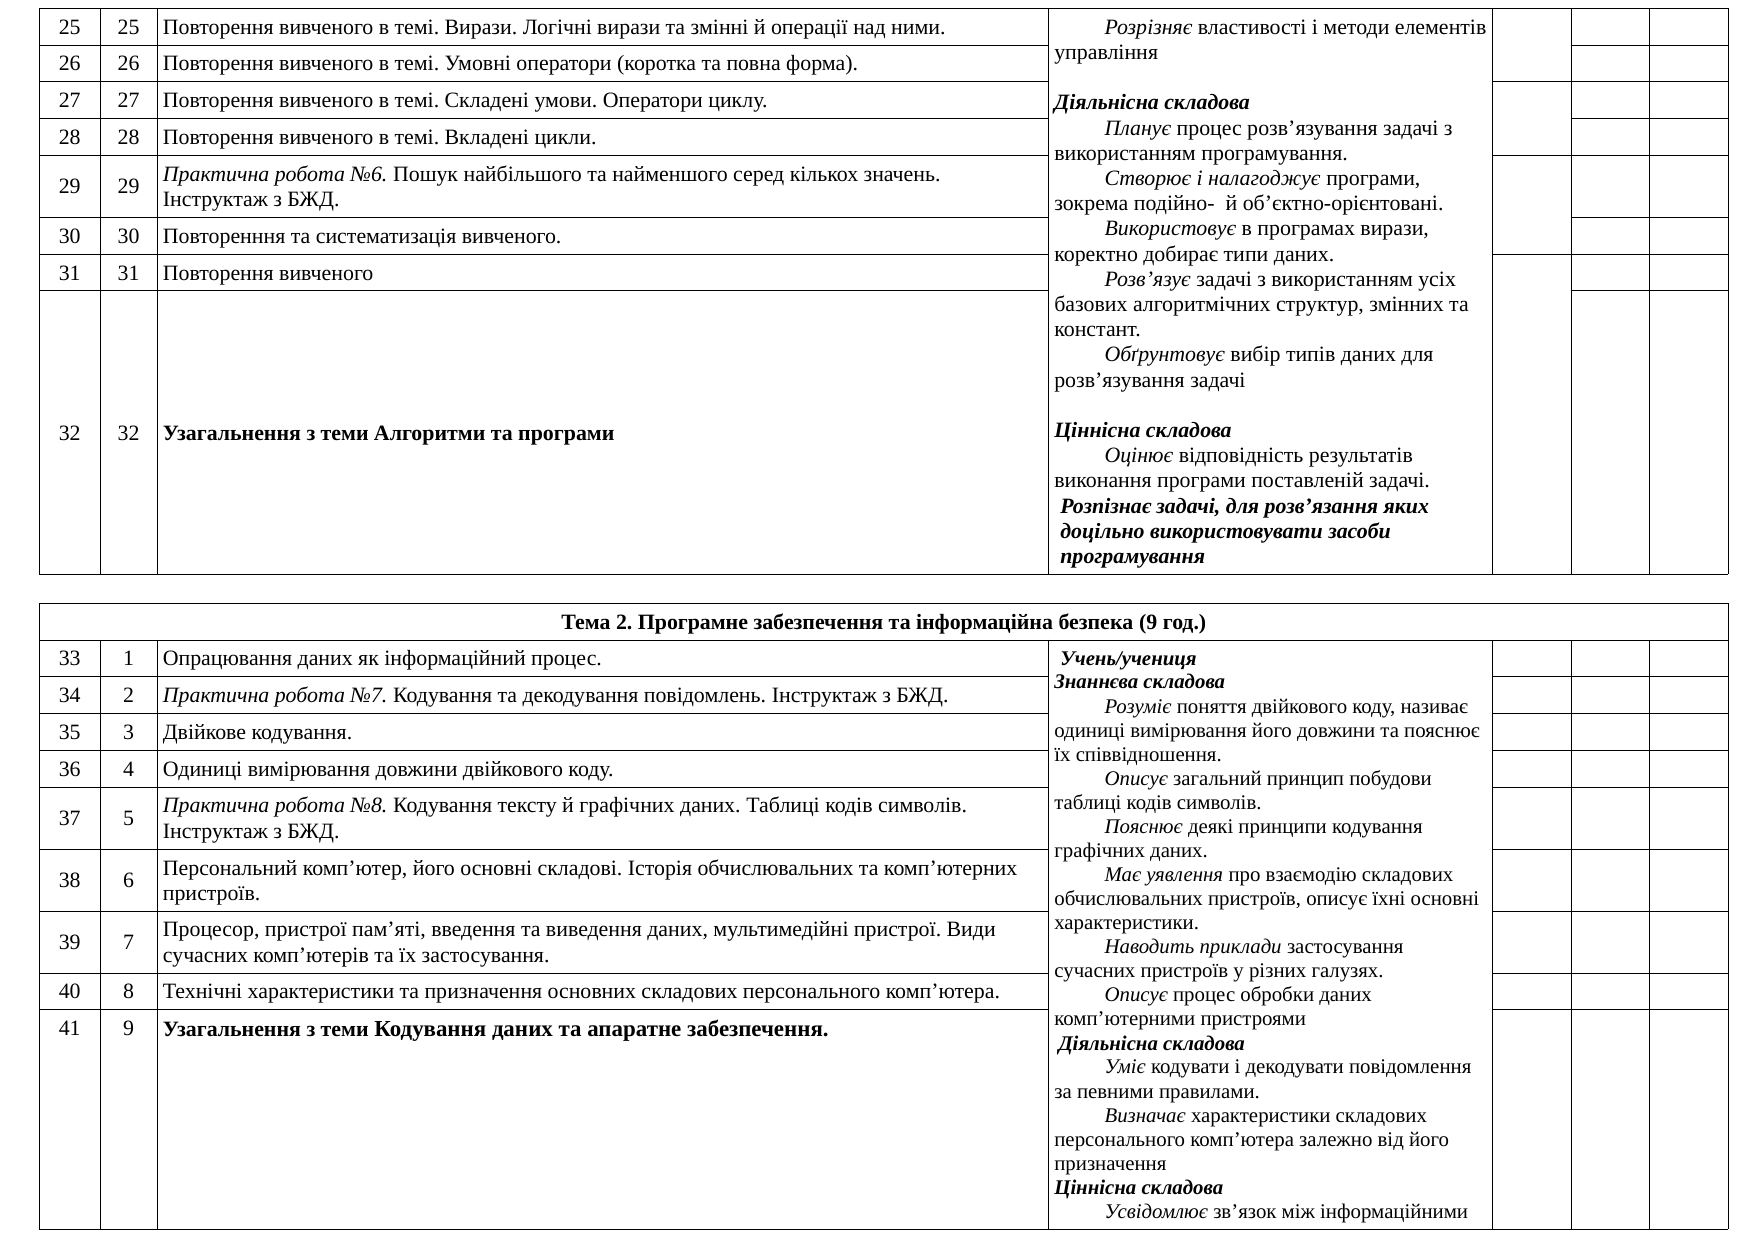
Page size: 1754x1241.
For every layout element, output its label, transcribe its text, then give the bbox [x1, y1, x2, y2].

table_cell [1493, 912, 1571, 973]
table_cell Процесор, пристрої пам’яті, введення та виведення даних, мультимедійні пристрої. Види сучасних комп’ютерів та їх застосування. [158, 912, 1048, 973]
table_cell 30 [101, 218, 157, 254]
table_cell [1493, 255, 1571, 574]
table_cell 32 [40, 291, 100, 574]
table_cell [1650, 119, 1728, 155]
table_header Тема 2. Програмне забезпечення та інформаційна безпека (9 год.) [40, 604, 1728, 639]
table_cell [1650, 255, 1728, 290]
table_cell [1572, 291, 1649, 574]
table_cell Повторенння та систематизація вивченого. [158, 218, 1048, 254]
table_cell [1572, 46, 1649, 81]
table_cell 27 [40, 82, 100, 118]
table_cell 8 [101, 974, 157, 1009]
table_cell 35 [40, 714, 100, 750]
table_cell [1572, 641, 1649, 676]
table_cell [1650, 156, 1728, 217]
table_cell [1572, 1010, 1649, 1229]
table_cell 3 [101, 714, 157, 750]
table_cell 4 [101, 751, 157, 787]
table_cell 31 [40, 255, 100, 290]
table_cell 7 [101, 912, 157, 973]
table_cell Опрацювання даних як інформаційний процес. [158, 641, 1048, 676]
table_cell Повторення вивченого в темі. Вирази. Логічні вирази та змінні й операції над ними. [158, 9, 1048, 44]
table_cell 29 [101, 156, 157, 217]
table_cell 25 [40, 9, 100, 44]
table_cell [1572, 119, 1649, 155]
table_cell [1650, 218, 1728, 254]
table_cell 27 [101, 82, 157, 118]
table_cell 38 [40, 850, 100, 911]
table_cell 26 [101, 46, 157, 81]
table_cell 39 [40, 912, 100, 973]
table_cell Одиниці вимірювання довжини двійкового коду. [158, 751, 1048, 787]
table_cell [1493, 156, 1571, 254]
table_cell Практична робота №8. Кодування тексту й графічних даних. Таблиці кодів символів. Інструктаж з БЖД. [158, 788, 1048, 849]
table_cell [1493, 974, 1571, 1009]
table_cell 5 [101, 788, 157, 849]
table_cell Узагальнення з теми Алгоритми та програми [158, 291, 1048, 574]
table_cell 31 [101, 255, 157, 290]
table_cell 41 [40, 1010, 100, 1229]
table_cell 26 [40, 46, 100, 81]
table_cell [1572, 9, 1649, 44]
table_cell [1572, 677, 1649, 713]
table_cell [1650, 751, 1728, 787]
table_cell [1493, 9, 1571, 81]
table_cell 6 [101, 850, 157, 911]
table_cell Персональний комп’ютер, його основні складові. Історія обчислювальних та комп’ютерних пристроїв. [158, 850, 1048, 911]
table_cell [1572, 974, 1649, 1009]
table_cell [1572, 912, 1649, 973]
table_cell [1572, 255, 1649, 290]
table_cell Повторення вивченого в темі. Вкладені цикли. [158, 119, 1048, 155]
table_cell [1572, 218, 1649, 254]
table_cell 32 [101, 291, 157, 574]
table_cell Повторення вивченого в темі. Складені умови. Оператори циклу. [158, 82, 1048, 118]
table_cell Учень/учениця Знаннєва складова Розуміє поняття двійкового коду, називає одиниці вимірювання його довжини та пояснює їх співвідношення. Описує загальний принцип побудови таблиці кодів символів. Пояснює деякі принципи кодування графічних даних. Має уявлення про взаємодію складових обчислювальних пристроїв, описує їхні основні характеристики. Наводить приклади застосування сучасних пристроїв у різних галузях. Описує процес обробки даних комп’ютерними пристроями Діяльнісна складова Уміє кодувати і декодувати повідомлення за певними правилами. Визначає характеристики складових персонального комп’ютера залежно від його призначення Ціннісна складова Усвідомлює зв’язок між інформаційними [1049, 641, 1492, 1229]
table_cell [1650, 641, 1728, 676]
table_cell [1493, 1010, 1571, 1229]
table_cell 29 [40, 156, 100, 217]
table_cell [1650, 46, 1728, 81]
table_cell [1650, 291, 1728, 574]
table_cell 25 [101, 9, 157, 44]
table_cell [1572, 82, 1649, 118]
table_cell [1572, 788, 1649, 849]
table_cell [1650, 850, 1728, 911]
table_cell 37 [40, 788, 100, 849]
table_cell [1650, 1010, 1728, 1229]
table_cell [1493, 82, 1571, 155]
table_cell [1493, 677, 1571, 713]
table_cell 34 [40, 677, 100, 713]
table_cell [1650, 714, 1728, 750]
table_cell [1572, 714, 1649, 750]
table_cell 30 [40, 218, 100, 254]
table_cell Повторення вивченого [158, 255, 1048, 290]
table_cell 9 [101, 1010, 157, 1229]
table_cell Узагальнення з теми Кодування даних та апаратне забезпечення. [158, 1010, 1048, 1229]
table_cell 28 [101, 119, 157, 155]
table_cell [1493, 751, 1571, 787]
table_cell Повторення вивченого в темі. Умовні оператори (коротка та повна форма). [158, 46, 1048, 81]
table_cell 33 [40, 641, 100, 676]
table_cell [1650, 9, 1728, 44]
table_cell 1 [101, 641, 157, 676]
table_cell [1572, 156, 1649, 217]
table_cell [1493, 714, 1571, 750]
table_cell 36 [40, 751, 100, 787]
table_cell [1493, 850, 1571, 911]
table_cell Розрізняє властивості і методи елементів управління Діяльнісна складова Планує процес розв’язування задачі з використанням програмування. Створює і налагоджує програми, зокрема подійно- й об’єктно-орієнтовані. Використовує в програмах вирази, коректно добирає типи даних. Розв’язує задачі з використанням усіх базових алгоритмічних структур, змінних та констант. Обґрунтовує вибір типів даних для розв’язування задачі Ціннісна складова Оцінює відповідність результатів виконання програми поставленій задачі. Розпізнає задачі, для розв’язання яких доцільно використовувати засоби програмування [1049, 9, 1492, 574]
table_cell [1650, 82, 1728, 118]
table_cell 2 [101, 677, 157, 713]
table_cell [1572, 850, 1649, 911]
table_cell [1650, 788, 1728, 849]
table_cell Технічні характеристики та призначення основних складових персонального комп’ютера. [158, 974, 1048, 1009]
table_cell Практична робота №6. Пошук найбільшого та найменшого серед кількох значень. Інструктаж з БЖД. [158, 156, 1048, 217]
table_cell [1650, 974, 1728, 1009]
table_cell Практична робота №7. Кодування та декодування повідомлень. Інструктаж з БЖД. [158, 677, 1048, 713]
table_cell [1650, 677, 1728, 713]
table_cell Двійкове кодування. [158, 714, 1048, 750]
table_cell 40 [40, 974, 100, 1009]
table_cell [1572, 751, 1649, 787]
table_cell [1493, 788, 1571, 849]
table_cell [1493, 641, 1571, 676]
table_cell 28 [40, 119, 100, 155]
table_cell [1650, 912, 1728, 973]
